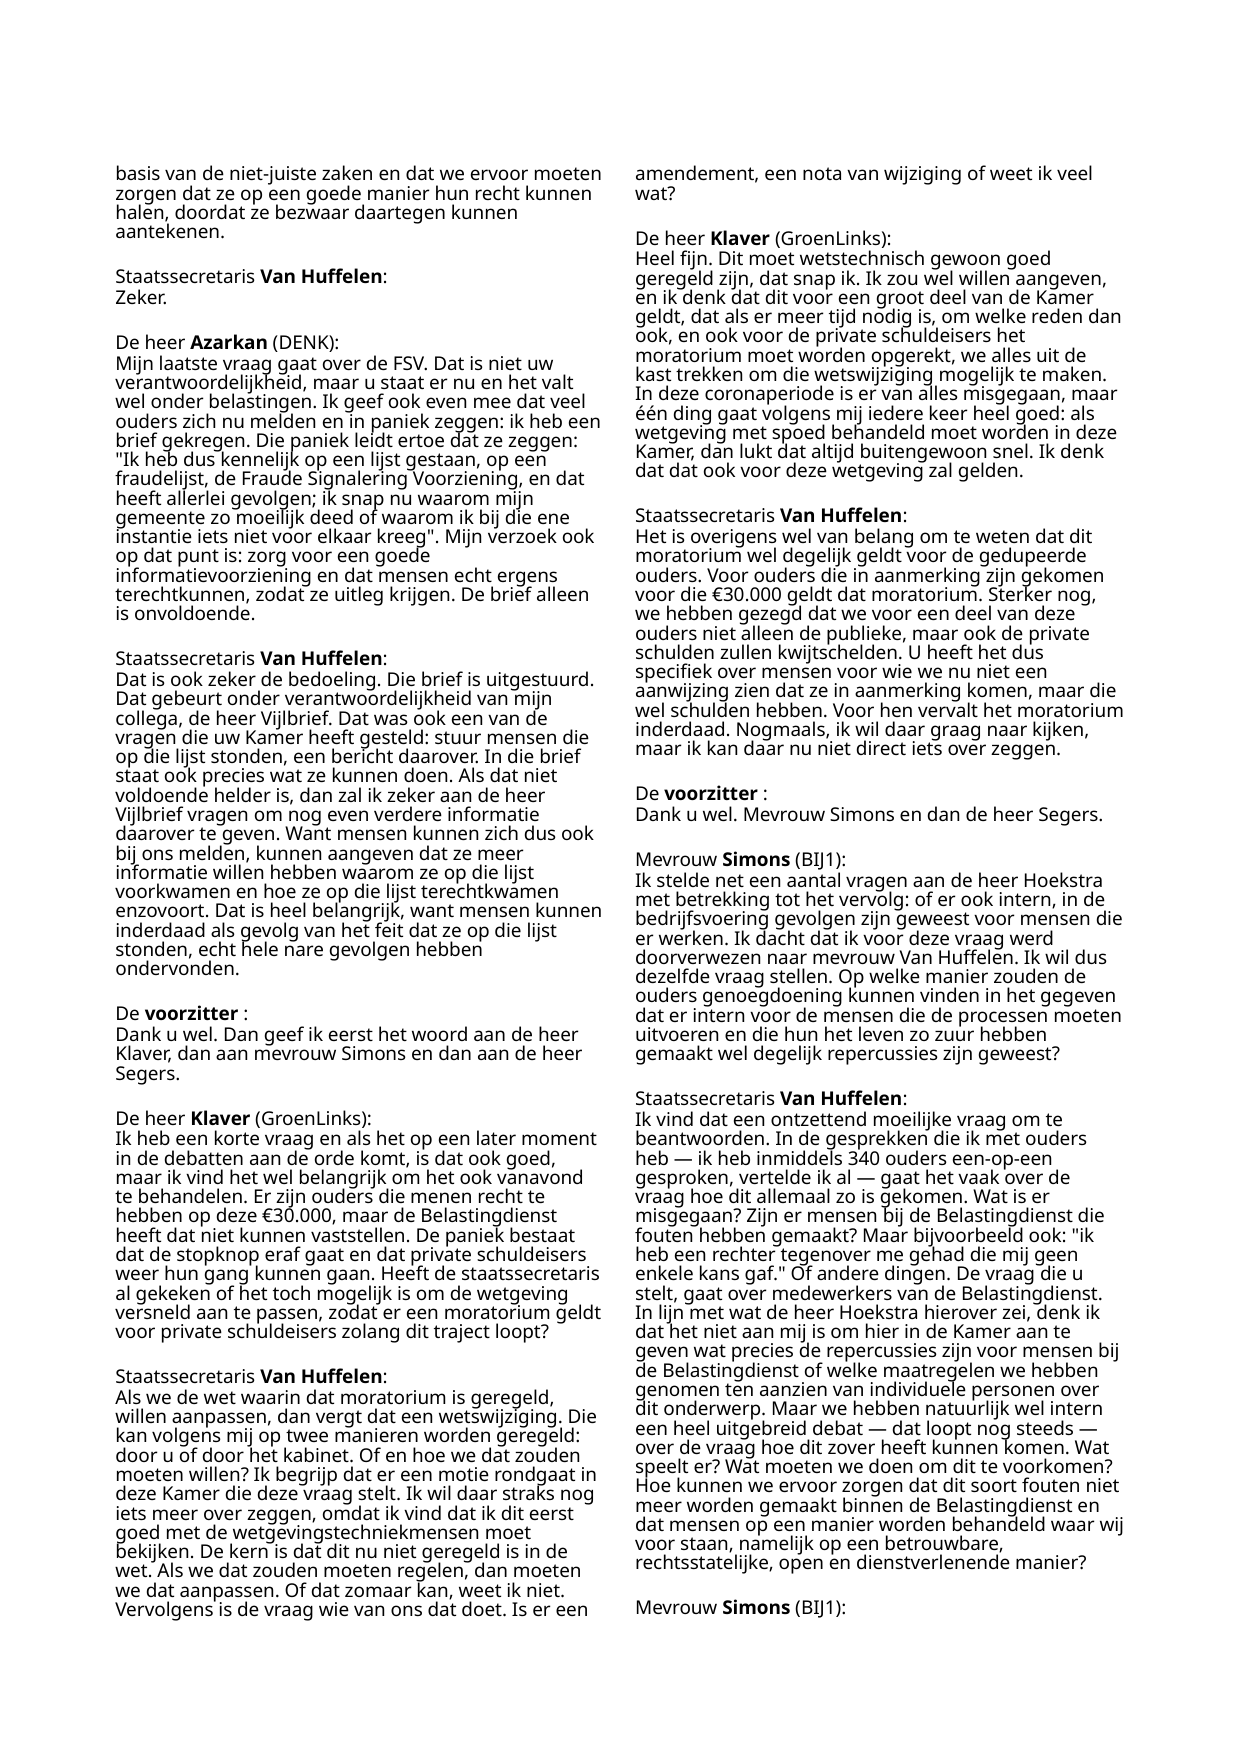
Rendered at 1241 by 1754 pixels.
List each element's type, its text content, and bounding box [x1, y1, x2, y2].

text Mevrouw Simons (BIJ1): [635, 1594, 1125, 1620]
text De heer Azarkan (DENK): [115, 329, 605, 355]
text Als we de wet waarin dat moratorium is geregeld, willen aanpassen, dan vergt dat een wetswijziging. Die kan volgens mij op twee manieren worden geregeld: door u of door het kabinet. Of en hoe we dat zouden moeten willen? Ik begrijp dat er een motie rondgaat in deze Kamer die deze vraag stelt. Ik wil daar straks nog iets meer over zeggen, omdat ik vind dat ik dit eerst goed met de wetgevingstechniekmensen moet bekijken. De kern is dat dit nu niet geregeld is in de wet. Als we dat zouden moeten regelen, dan moeten we dat aanpassen. Of dat zomaar kan, weet ik niet. Vervolgens is de vraag wie van ons dat doet. Is er een [115, 1389, 605, 1620]
text Dank u wel. Mevrouw Simons en dan de heer Segers. [635, 806, 1125, 825]
text Heel fijn. Dit moet wetstechnisch gewoon goed geregeld zijn, dat snap ik. Ik zou wel willen aangeven, en ik denk dat dit voor een groot deel van de Kamer geldt, dat als er meer tijd nodig is, om welke reden dan ook, en ook voor de private schuldeisers het moratorium moet worden opgerekt, we alles uit de kast trekken om die wetswijziging mogelijk te maken. In deze coronaperiode is er van alles misgegaan, maar één ding gaat volgens mij iedere keer heel goed: als wetgeving met spoed behandeld moet worden in deze Kamer, dan lukt dat altijd buitengewoon snel. Ik denk dat dat ook voor deze wetgeving zal gelden. [635, 250, 1125, 482]
text Dank u wel. Dan geef ik eerst het woord aan de heer Klaver, dan aan mevrouw Simons en dan aan de heer Segers. [115, 1026, 605, 1084]
text Zeker. [115, 289, 605, 308]
text Dat is ook zeker de bedoeling. Die brief is uitgestuurd. Dat gebeurt onder verantwoordelijkheid van mijn collega, de heer Vijlbrief. Dat was ook een van de vragen die uw Kamer heeft gesteld: stuur mensen die op die lijst stonden, een bericht daarover. In die brief staat ook precies wat ze kunnen doen. Als dat niet voldoende helder is, dan zal ik zeker aan de heer Vijlbrief vragen om nog even verdere informatie daarover te geven. Want mensen kunnen zich dus ook bij ons melden, kunnen aangeven dat ze meer informatie willen hebben waarom ze op die lijst voorkwamen en hoe ze op die lijst terechtkwamen enzovoort. Dat is heel belangrijk, want mensen kunnen inderdaad als gevolg van het feit dat ze op die lijst stonden, echt hele nare gevolgen hebben ondervonden. [115, 671, 605, 979]
text De heer Klaver (GroenLinks): [115, 1105, 605, 1130]
text Het is overigens wel van belang om te weten dat dit moratorium wel degelijk geldt voor de gedupeerde ouders. Voor ouders die in aanmerking zijn gekomen voor die €30.000 geldt dat moratorium. Sterker nog, we hebben gezegd dat we voor een deel van deze ouders niet alleen de publieke, maar ook de private schulden zullen kwijtschelden. U heeft het dus specifiek over mensen voor wie we nu niet een aanwijzing zien dat ze in aanmerking komen, maar die wel schulden hebben. Voor hen vervalt het moratorium inderdaad. Nogmaals, ik wil daar graag naar kijken, maar ik kan daar nu niet direct iets over zeggen. [635, 528, 1125, 759]
text Ik stelde net een aantal vragen aan de heer Hoekstra met betrekking tot het vervolg: of er ook intern, in de bedrijfsvoering gevolgen zijn geweest voor mensen die er werken. Ik dacht dat ik voor deze vraag werd doorverwezen naar mevrouw Van Huffelen. Ik wil dus dezelfde vraag stellen. Op welke manier zouden de ouders genoegdoening kunnen vinden in het gegeven dat er intern voor de mensen die de processen moeten uitvoeren en die hun het leven zo zuur hebben gemaakt wel degelijk repercussies zijn geweest? [635, 872, 1125, 1064]
text Ik vind dat een ontzettend moeilijke vraag om te beantwoorden. In de gesprekken die ik met ouders heb — ik heb inmiddels 340 ouders een-op-een gesproken, vertelde ik al — gaat het vaak over de vraag hoe dit allemaal zo is gekomen. Wat is er misgegaan? Zijn er mensen bij de Belastingdienst die fouten hebben gemaakt? Maar bijvoorbeeld ook: "ik heb een rechter tegenover me gehad die mij geen enkele kans gaf." Of andere dingen. De vraag die u stelt, gaat over medewerkers van de Belastingdienst. In lijn met wat de heer Hoekstra hierover zei, denk ik dat het niet aan mij is om hier in de Kamer aan te geven wat precies de repercussies zijn voor mensen bij de Belastingdienst of welke maatregelen we hebben genomen ten aanzien van individuele personen over dit onderwerp. Maar we hebben natuurlijk wel intern een heel uitgebreid debat — dat loopt nog steeds — over de vraag hoe dit zover heeft kunnen komen. Wat speelt er? Wat moeten we doen om dit te voorkomen? Hoe kunnen we ervoor zorgen dat dit soort fouten niet meer worden gemaakt binnen de Belastingdienst en dat mensen op een manier worden behandeld waar wij voor staan, namelijk op een betrouwbare, rechtsstatelijke, open en dienstverlenende manier? [635, 1111, 1125, 1574]
text amendement, een nota van wijziging of weet ik veel wat? [635, 165, 1125, 204]
text Mevrouw Simons (BIJ1): [635, 846, 1125, 872]
text Mijn laatste vraag gaat over de FSV. Dat is niet uw verantwoordelijkheid, maar u staat er nu en het valt wel onder belastingen. Ik geef ook even mee dat veel ouders zich nu melden en in paniek zeggen: ik heb een brief gekregen. Die paniek leidt ertoe dat ze zeggen: "Ik heb dus kennelijk op een lijst gestaan, op een fraudelijst, de Fraude Signalering Voorziening, en dat heeft allerlei gevolgen; ik snap nu waarom mijn gemeente zo moeilijk deed of waarom ik bij die ene instantie iets niet voor elkaar kreeg". Mijn verzoek ook op dat punt is: zorg voor een goede informatievoorziening en dat mensen echt ergens terechtkunnen, zodat ze uitleg krijgen. De brief alleen is onvoldoende. [115, 355, 605, 624]
text Staatssecretaris Van Huffelen: [115, 1363, 605, 1389]
text Staatssecretaris Van Huffelen: [115, 645, 605, 671]
text basis van de niet-juiste zaken en dat we ervoor moeten zorgen dat ze op een goede manier hun recht kunnen halen, doordat ze bezwaar daartegen kunnen aantekenen. [115, 165, 605, 242]
text De heer Klaver (GroenLinks): [635, 225, 1125, 250]
text Staatssecretaris Van Huffelen: [635, 1085, 1125, 1111]
text De voorzitter : [115, 1000, 605, 1026]
text De voorzitter : [635, 780, 1125, 806]
text Ik heb een korte vraag en als het op een later moment in de debatten aan de orde komt, is dat ook goed, maar ik vind het wel belangrijk om het ook vanavond te behandelen. Er zijn ouders die menen recht te hebben op deze €30.000, maar de Belastingdienst heeft dat niet kunnen vaststellen. De paniek bestaat dat de stopknop eraf gaat en dat private schuldeisers weer hun gang kunnen gaan. Heeft de staatssecretaris al gekeken of het toch mogelijk is om de wetgeving versneld aan te passen, zodat er een moratorium geldt voor private schuldeisers zolang dit traject loopt? [115, 1130, 605, 1342]
text Staatssecretaris Van Huffelen: [635, 502, 1125, 528]
text Staatssecretaris Van Huffelen: [115, 263, 605, 289]
